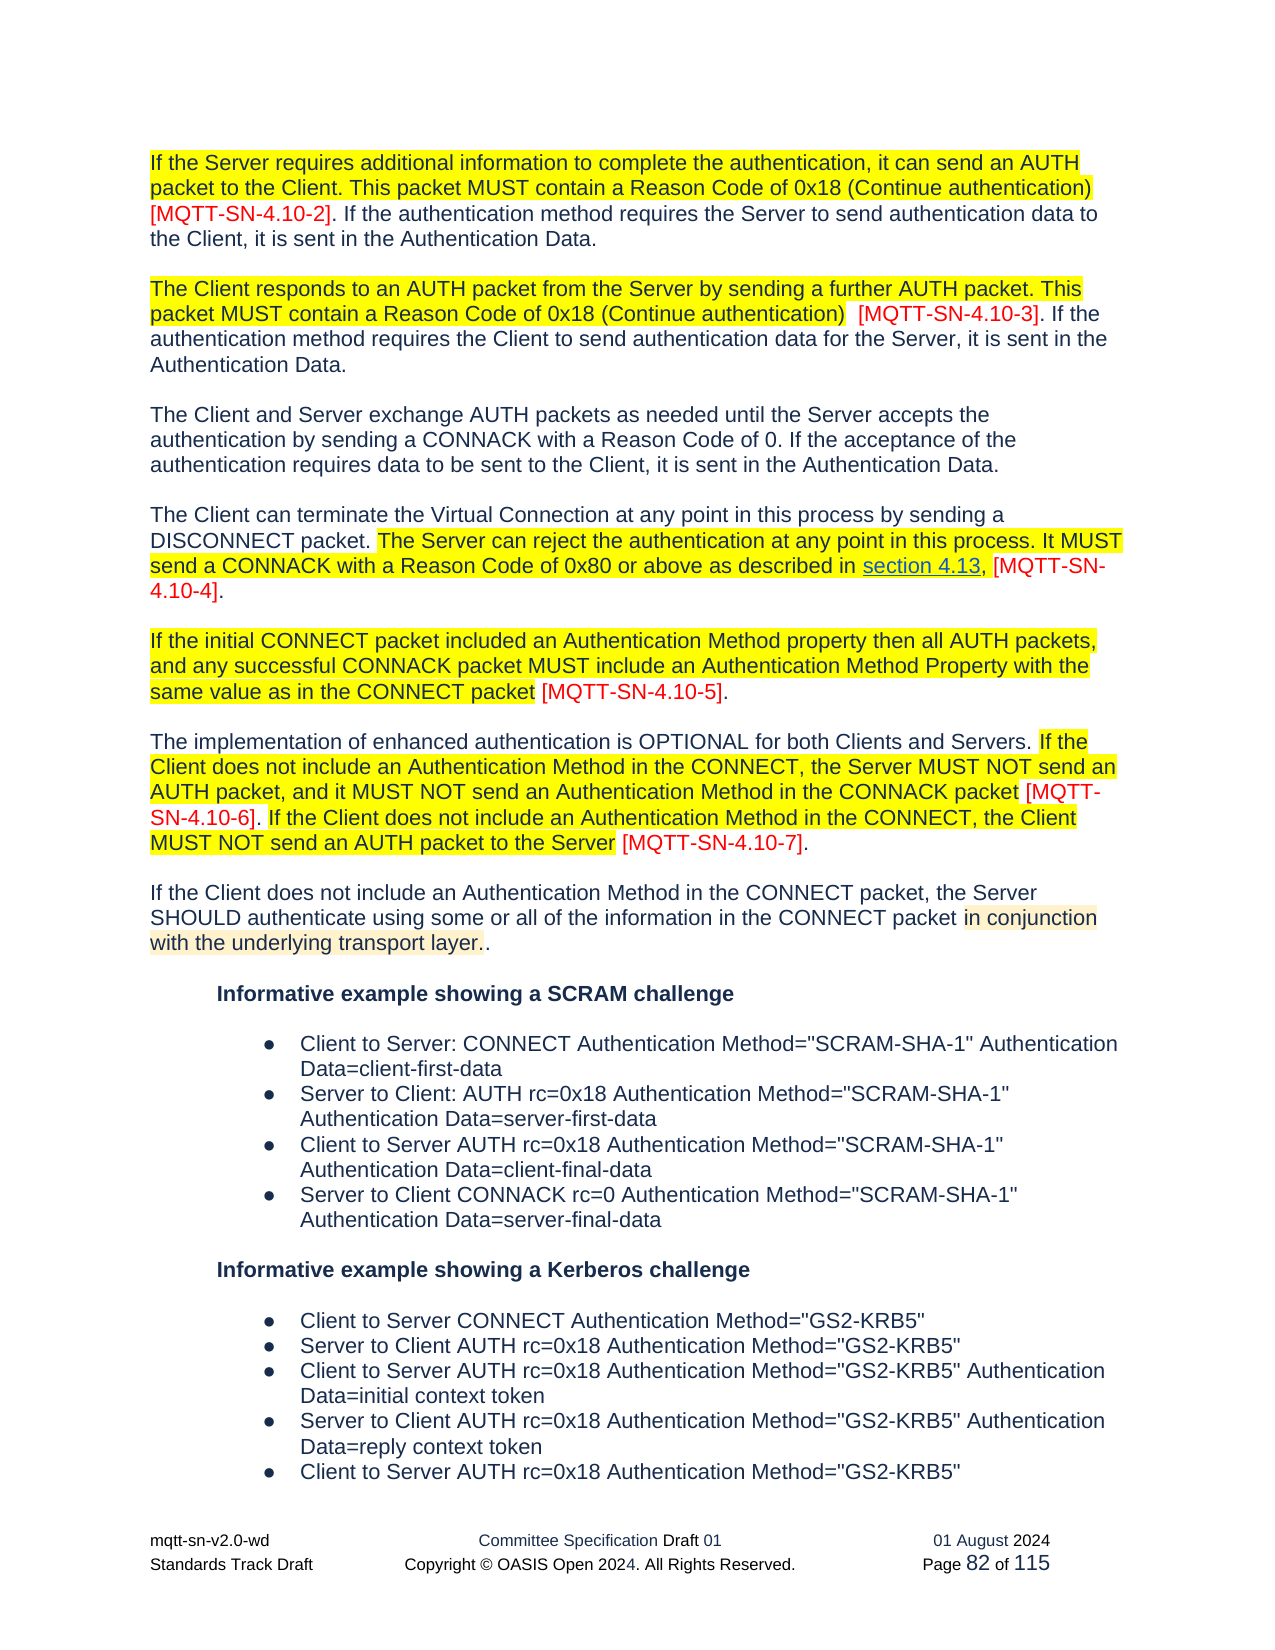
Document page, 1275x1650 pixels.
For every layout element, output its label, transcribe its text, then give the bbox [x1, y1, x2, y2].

list Server to Client: AUTH rc=0x18 Authentication Method="SCRAM-SHA-1" Authentication Data=server-first-data [262, 1081, 1125, 1131]
text If the Client does not include an Authentication Method in the CONNECT packet, the Server SHOULD authenticate using some or all of the information in the CONNECT packet in conjunction with the underlying transport layer.. [150, 880, 1125, 955]
list Server to Client CONNACK rc=0 Authentication Method="SCRAM-SHA-1" Authentication Data=server-final-data [262, 1182, 1125, 1232]
list Server to Client AUTH rc=0x18 Authentication Method="GS2-KRB5" [262, 1333, 1125, 1358]
text The Client responds to an AUTH packet from the Server by sending a further AUTH packet. This packet MUST contain a Reason Code of 0x18 (Continue authentication) [MQTT-SN-4.10-3]. If the authentication method requires the Client to send authentication data for the Server, it is sent in the Authentication Data. [150, 276, 1125, 377]
list Client to Server AUTH rc=0x18 Authentication Method="SCRAM-SHA-1" Authentication Data=client-final-data [262, 1131, 1125, 1182]
list Client to Server: CONNECT Authentication Method="SCRAM-SHA-1" Authentication Data=client-first-data [262, 1031, 1125, 1081]
text The implementation of enhanced authentication is OPTIONAL for both Clients and Servers. If the Client does not include an Authentication Method in the CONNECT, the Server MUST NOT send an AUTH packet, and it MUST NOT send an Authentication Method in the CONNACK packet [MQTT-SN-4.10-6]. If the Client does not include an Authentication Method in the CONNECT, the Client MUST NOT send an AUTH packet to the Server [MQTT-SN-4.10-7]. [150, 729, 1125, 855]
text If the Server requires additional information to complete the authentication, it can send an AUTH packet to the Client. This packet MUST contain a Reason Code of 0x18 (Continue authentication) [MQTT-SN-4.10-2]. If the authentication method requires the Server to send authentication data to the Client, it is sent in the Authentication Data. [150, 150, 1125, 251]
text If the initial CONNECT packet included an Authentication Method property then all AUTH packets, and any successful CONNACK packet MUST include an Authentication Method Property with the same value as in the CONNECT packet [MQTT-SN-4.10-5]. [150, 628, 1125, 704]
text The Client and Server exchange AUTH packets as needed until the Server accepts the authentication by sending a CONNACK with a Reason Code of 0. If the acceptance of the authentication requires data to be sent to the Client, it is sent in the Authentication Data. [150, 402, 1125, 477]
list Client to Server AUTH rc=0x18 Authentication Method="GS2-KRB5" [262, 1459, 1125, 1484]
text The Client can terminate the Virtual Connection at any point in this process by sending a DISCONNECT packet. The Server can reject the authentication at any point in this process. It MUST send a CONNACK with a Reason Code of 0x80 or above as described in section 4.13, [MQTT-SN-4.10-4]. [150, 502, 1125, 603]
text Informative example showing a SCRAM challenge [217, 980, 1125, 1006]
list Client to Server CONNECT Authentication Method="GS2-KRB5" [262, 1307, 1125, 1333]
list Server to Client AUTH rc=0x18 Authentication Method="GS2-KRB5" Authentication Data=reply context token [262, 1408, 1125, 1459]
text Informative example showing a Kerberos challenge [217, 1257, 1125, 1282]
list Client to Server AUTH rc=0x18 Authentication Method="GS2-KRB5" Authentication Data=initial context token [262, 1358, 1125, 1408]
